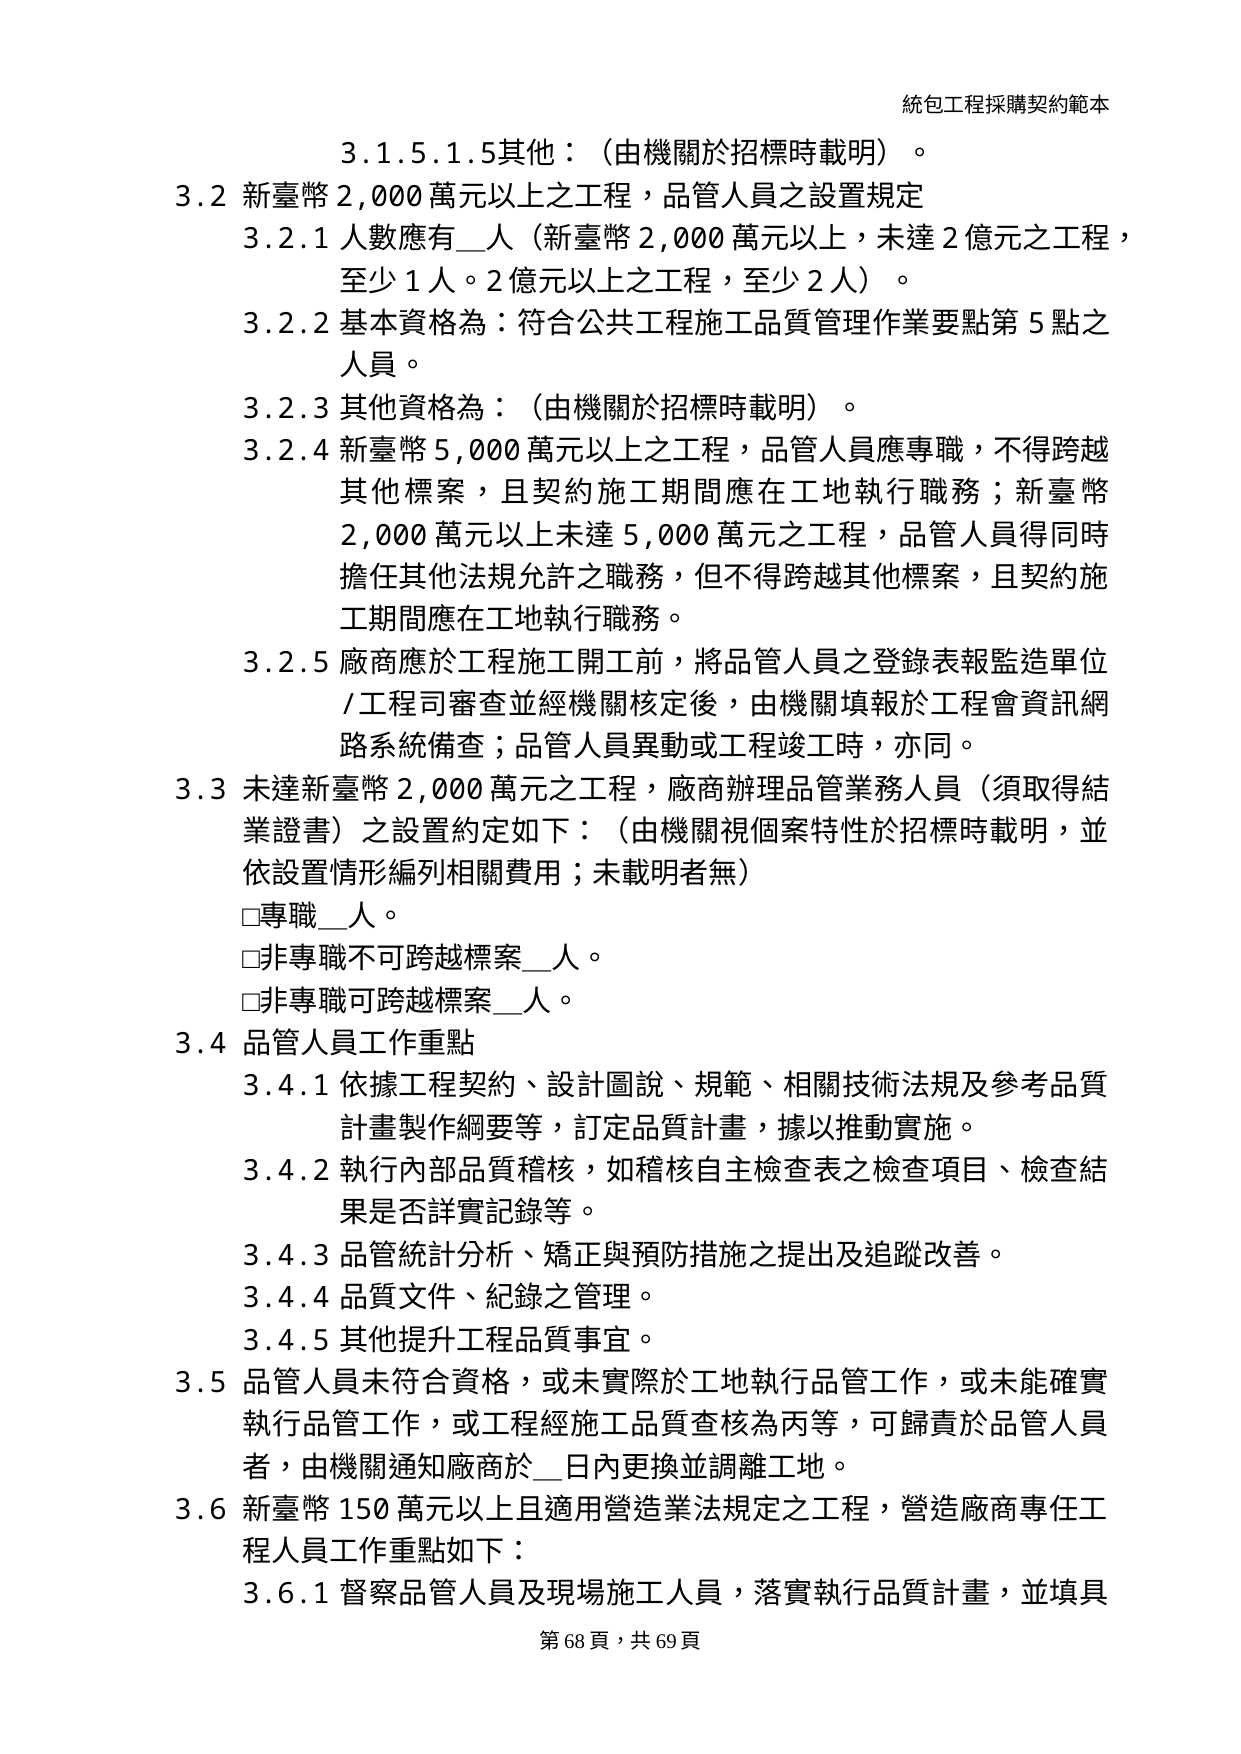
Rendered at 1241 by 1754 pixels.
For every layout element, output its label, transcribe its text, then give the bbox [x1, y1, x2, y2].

list 品管人員未符合資格，或未實際於工地執行品管工作，或未能確實執行品管工作，或工程經施工品質查核為丙等，可歸責於品管人員者，由機關通知廠商於＿日內更換並調離工地。 [174, 1358, 1110, 1485]
text □非專職不可跨越標案＿人。 [242, 935, 1110, 977]
list 品質文件、紀錄之管理。 [242, 1274, 1110, 1316]
list 新臺幣2,000萬元以上之工程，品管人員之設置規定 [174, 172, 1110, 215]
text □專職＿人。 [242, 892, 1110, 935]
list 品管統計分析、矯正與預防措施之提出及追蹤改善。 [242, 1231, 1110, 1274]
list 廠商應於工程施工開工前，將品管人員之登錄表報監造單位/工程司審查並經機關核定後，由機關填報於工程會資訊網路系統備查；品管人員異動或工程竣工時，亦同。 [242, 638, 1110, 765]
list 其他：（由機關於招標時載明）。 [339, 130, 1110, 172]
list 其他提升工程品質事宜。 [242, 1316, 1110, 1358]
list 其他資格為：（由機關於招標時載明）。 [242, 384, 1110, 427]
list 新臺幣5,000萬元以上之工程，品管人員應專職，不得跨越其他標案，且契約施工期間應在工地執行職務；新臺幣2,000萬元以上未達5,000萬元之工程，品管人員得同時擔任其他法規允許之職務，但不得跨越其他標案，且契約施工期間應在工地執行職務。 [242, 427, 1110, 638]
list 新臺幣150萬元以上且適用營造業法規定之工程，營造廠商專任工程人員工作重點如下： [174, 1485, 1110, 1570]
list 未達新臺幣2,000萬元之工程，廠商辦理品管業務人員（須取得結業證書）之設置約定如下：（由機關視個案特性於招標時載明，並依設置情形編列相關費用；未載明者無） [174, 765, 1110, 892]
list 人數應有＿人（新臺幣2,000萬元以上，未達2億元之工程，至少1人。2億元以上之工程，至少2人）。 [242, 215, 1110, 299]
list 依據工程契約、設計圖說、規範、相關技術法規及參考品質計畫製作綱要等，訂定品質計畫，據以推動實施。 [242, 1062, 1110, 1147]
list 督察品管人員及現場施工人員，落實執行品質計畫，並填具 [242, 1570, 1110, 1612]
list 基本資格為：符合公共工程施工品質管理作業要點第5點之人員。 [242, 299, 1110, 384]
list 品管人員工作重點 [174, 1019, 1110, 1062]
text □非專職可跨越標案＿人。 [242, 977, 1110, 1019]
list 執行內部品質稽核，如稽核自主檢查表之檢查項目、檢查結果是否詳實記錄等。 [242, 1147, 1110, 1231]
